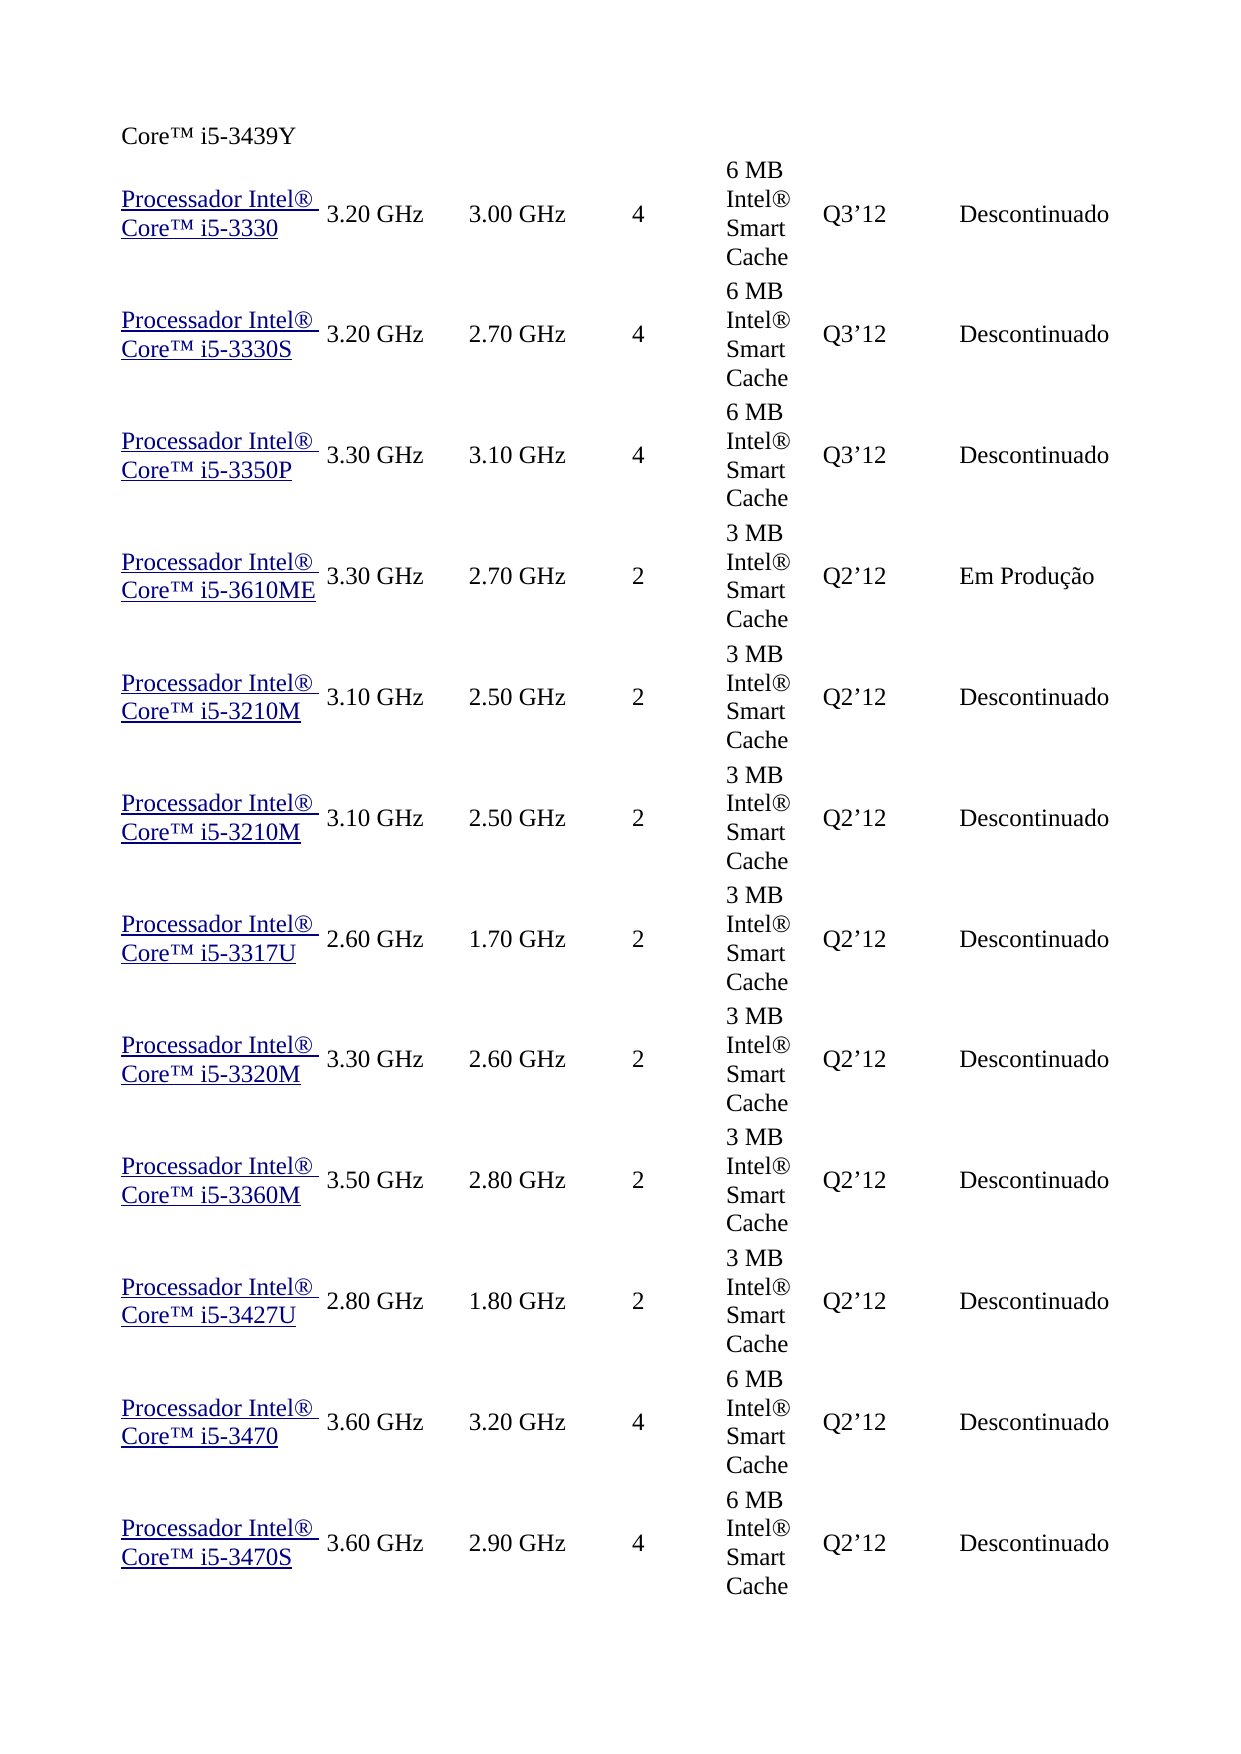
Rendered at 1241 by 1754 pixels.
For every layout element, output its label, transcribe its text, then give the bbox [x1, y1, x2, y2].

table_cell Descontinuado [956, 636, 1122, 757]
table_cell 3.30 GHz [324, 999, 466, 1119]
table_cell [723, 118, 820, 153]
table_cell Processador Intel® Core™ i5-3360M [118, 1119, 323, 1240]
table_cell Processador Intel® Core™ i5-3330S [118, 274, 323, 394]
table_cell Q3’12 [820, 394, 956, 515]
table_cell 3.50 GHz [324, 1119, 466, 1240]
table_cell 2 [629, 878, 723, 998]
table_cell 6 MB Intel® Smart Cache [723, 1482, 820, 1603]
table_cell [956, 118, 1122, 153]
table_cell Q2’12 [820, 878, 956, 998]
table_cell 4 [629, 1482, 723, 1603]
table_cell Descontinuado [956, 274, 1122, 394]
table_cell Descontinuado [956, 153, 1122, 273]
table_cell 3.30 GHz [324, 515, 466, 636]
table_cell Q3’12 [820, 274, 956, 394]
table_cell Q2’12 [820, 1119, 956, 1240]
table_cell Descontinuado [956, 394, 1122, 515]
table_cell Processador Intel® Core™ i5-3320M [118, 999, 323, 1119]
table_cell 6 MB Intel® Smart Cache [723, 1361, 820, 1482]
table_cell 2.80 GHz [324, 1240, 466, 1361]
table_cell Descontinuado [956, 757, 1122, 878]
table_cell 2 [629, 636, 723, 757]
table_cell 2.50 GHz [466, 757, 629, 878]
table_cell 4 [629, 153, 723, 273]
table_cell 3.10 GHz [466, 394, 629, 515]
table_cell 6 MB Intel® Smart Cache [723, 394, 820, 515]
table_cell Descontinuado [956, 1482, 1122, 1603]
table_cell Q2’12 [820, 999, 956, 1119]
table_cell 3.20 GHz [324, 153, 466, 273]
table_cell Processador Intel® Core™ i5-3210M [118, 757, 323, 878]
table_cell Q2’12 [820, 1482, 956, 1603]
table_cell 6 MB Intel® Smart Cache [723, 153, 820, 273]
table_cell Em Produção [956, 515, 1122, 636]
table_cell 4 [629, 394, 723, 515]
table_cell 3 MB Intel® Smart Cache [723, 757, 820, 878]
table_cell Descontinuado [956, 999, 1122, 1119]
table_cell 3 MB Intel® Smart Cache [723, 1240, 820, 1361]
table_cell 2.80 GHz [466, 1119, 629, 1240]
table_cell 6 MB Intel® Smart Cache [723, 274, 820, 394]
table_cell Processador Intel® Core™ i5-3470S [118, 1482, 323, 1603]
table_cell 3.30 GHz [324, 394, 466, 515]
table_cell Q2’12 [820, 1361, 956, 1482]
table_cell 3 MB Intel® Smart Cache [723, 1119, 820, 1240]
table_cell 2.70 GHz [466, 515, 629, 636]
table_cell Q2’12 [820, 757, 956, 878]
table_cell 3.00 GHz [466, 153, 629, 273]
table_cell Q3’12 [820, 153, 956, 273]
table_cell 2 [629, 999, 723, 1119]
table_cell 2 [629, 515, 723, 636]
table_cell 1.80 GHz [466, 1240, 629, 1361]
table_cell 2.70 GHz [466, 274, 629, 394]
table_cell Descontinuado [956, 1361, 1122, 1482]
table_cell Processador Intel® Core™ i5-3330 [118, 153, 323, 273]
table_cell [466, 118, 629, 153]
table_cell Processador Intel® Core™ i5-3350P [118, 394, 323, 515]
table_cell 3.60 GHz [324, 1482, 466, 1603]
table_cell Processador Intel® Core™ i5-3470 [118, 1361, 323, 1482]
table_cell Processador Intel® Core™ i5-3610ME [118, 515, 323, 636]
table_cell 3 MB Intel® Smart Cache [723, 636, 820, 757]
table_cell 3.10 GHz [324, 636, 466, 757]
table_cell 3.20 GHz [324, 274, 466, 394]
table_cell 2 [629, 757, 723, 878]
table_cell 2.60 GHz [324, 878, 466, 998]
table_cell 3.20 GHz [466, 1361, 629, 1482]
table_cell Processador Intel® Core™ i5-3210M [118, 636, 323, 757]
table_cell 3 MB Intel® Smart Cache [723, 515, 820, 636]
table_cell 2 [629, 1240, 723, 1361]
table_cell 4 [629, 274, 723, 394]
table_cell Descontinuado [956, 878, 1122, 998]
table_cell 1.70 GHz [466, 878, 629, 998]
table_cell [324, 118, 466, 153]
table_cell 2.60 GHz [466, 999, 629, 1119]
table_cell [820, 118, 956, 153]
table_cell 2.90 GHz [466, 1482, 629, 1603]
table_cell Q2’12 [820, 636, 956, 757]
table_cell 2 [629, 1119, 723, 1240]
table_cell Processador Intel® Core™ i5-3317U [118, 878, 323, 998]
table_cell Processador Intel® Core™ i5-3427U [118, 1240, 323, 1361]
table_cell 3.60 GHz [324, 1361, 466, 1482]
table_cell 3 MB Intel® Smart Cache [723, 878, 820, 998]
table_cell 2.50 GHz [466, 636, 629, 757]
table_cell Descontinuado [956, 1240, 1122, 1361]
table_cell Core™ i5-3439Y [118, 118, 323, 153]
table_cell Q2’12 [820, 1240, 956, 1361]
table_cell 4 [629, 1361, 723, 1482]
table_cell 3 MB Intel® Smart Cache [723, 999, 820, 1119]
table_cell [629, 118, 723, 153]
table_cell 3.10 GHz [324, 757, 466, 878]
table_cell Q2’12 [820, 515, 956, 636]
table_cell Descontinuado [956, 1119, 1122, 1240]
